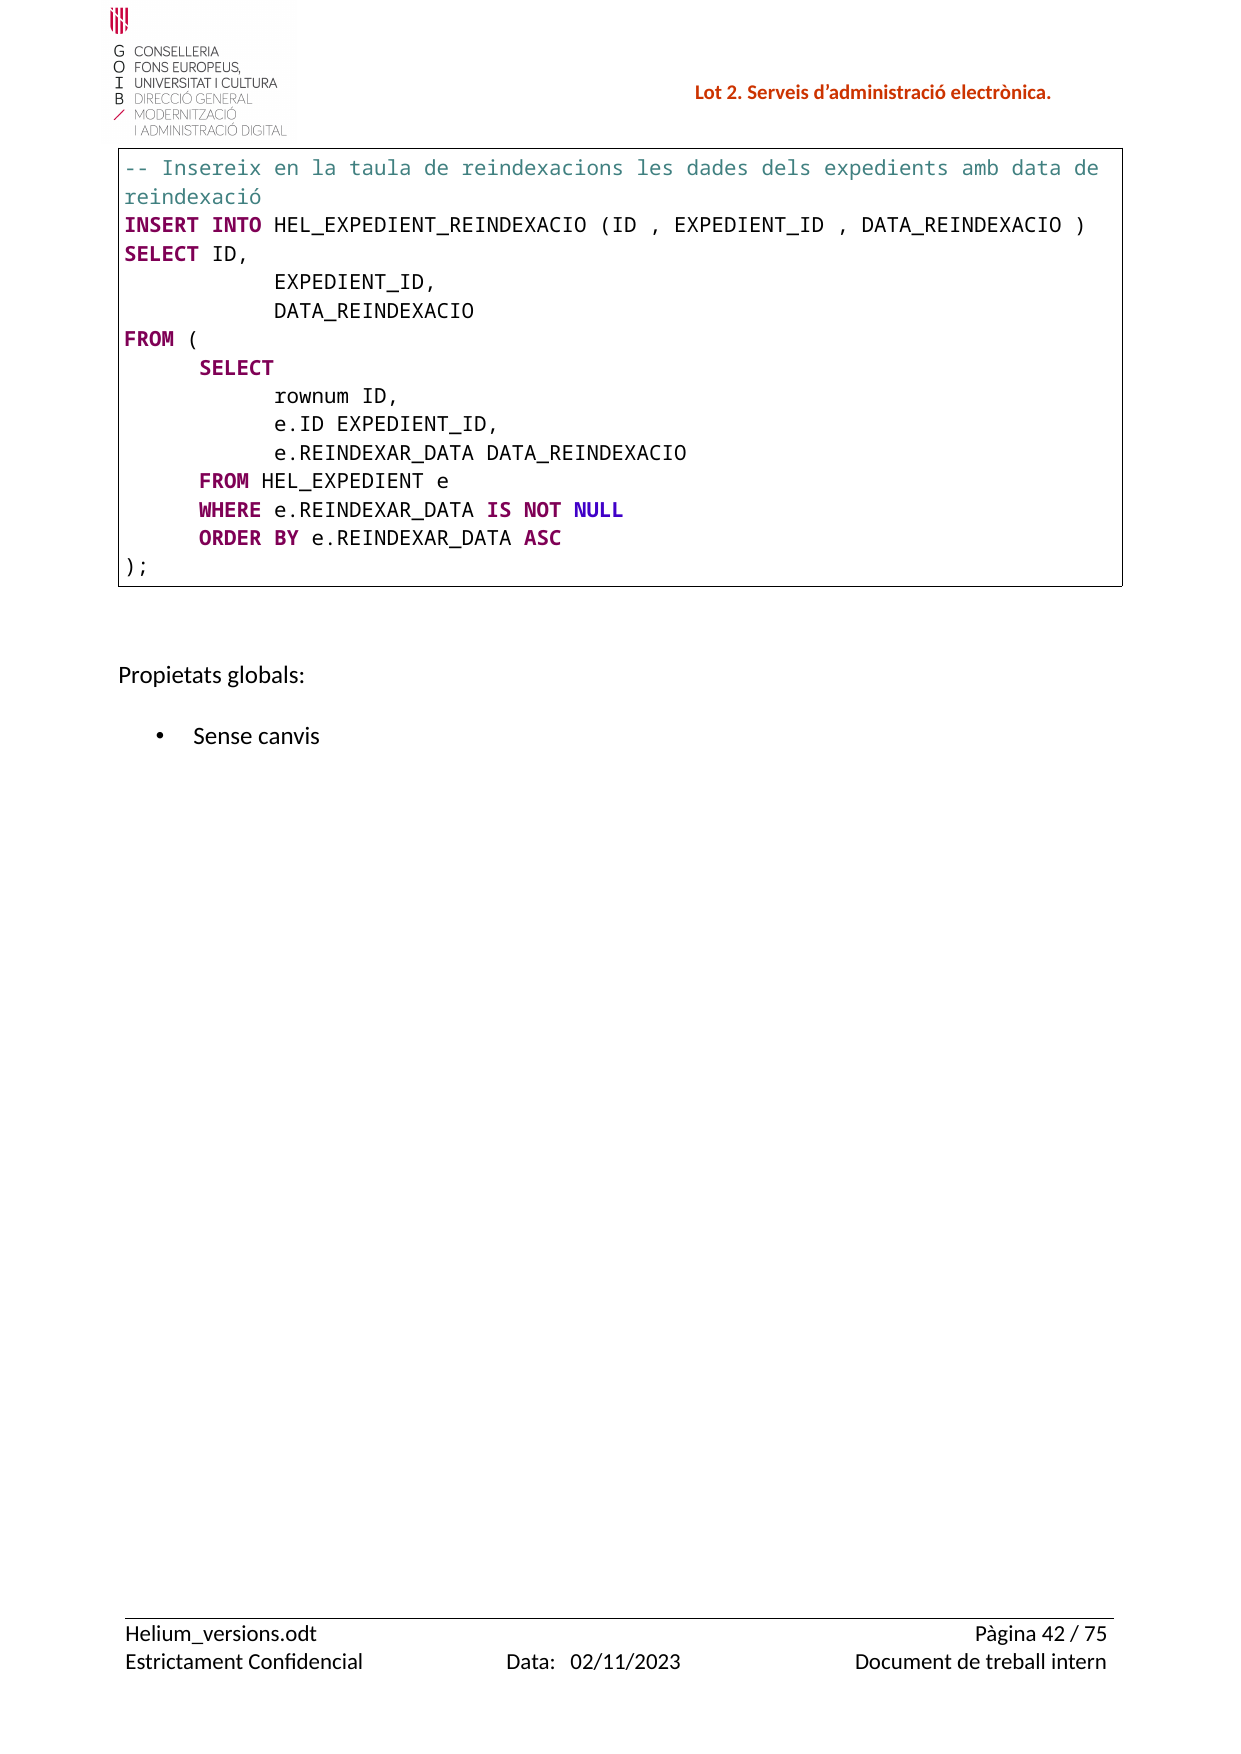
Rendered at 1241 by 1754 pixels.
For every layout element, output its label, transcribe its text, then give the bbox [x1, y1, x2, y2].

table_header -- Insereix en la taula de reindexacions les dades dels expedients amb data de reindexació INSERT INTO HEL_EXPEDIENT_REINDEXACIO (ID , EXPEDIENT_ID , DATA_REINDEXACIO ) SELECT ID, EXPEDIENT_ID, DATA_REINDEXACIO FROM ( SELECT rownum ID, e.ID EXPEDIENT_ID, e.REINDEXAR_DATA DATA_REINDEXACIO FROM HEL_EXPEDIENT e WHERE e.REINDEXAR_DATA IS NOT NULL ORDER BY e.REINDEXAR_DATA ASC ); [119, 149, 1122, 586]
text Propietats globals: [118, 659, 1122, 689]
picture [100, 0, 297, 144]
list Sense canvis [156, 720, 1122, 750]
